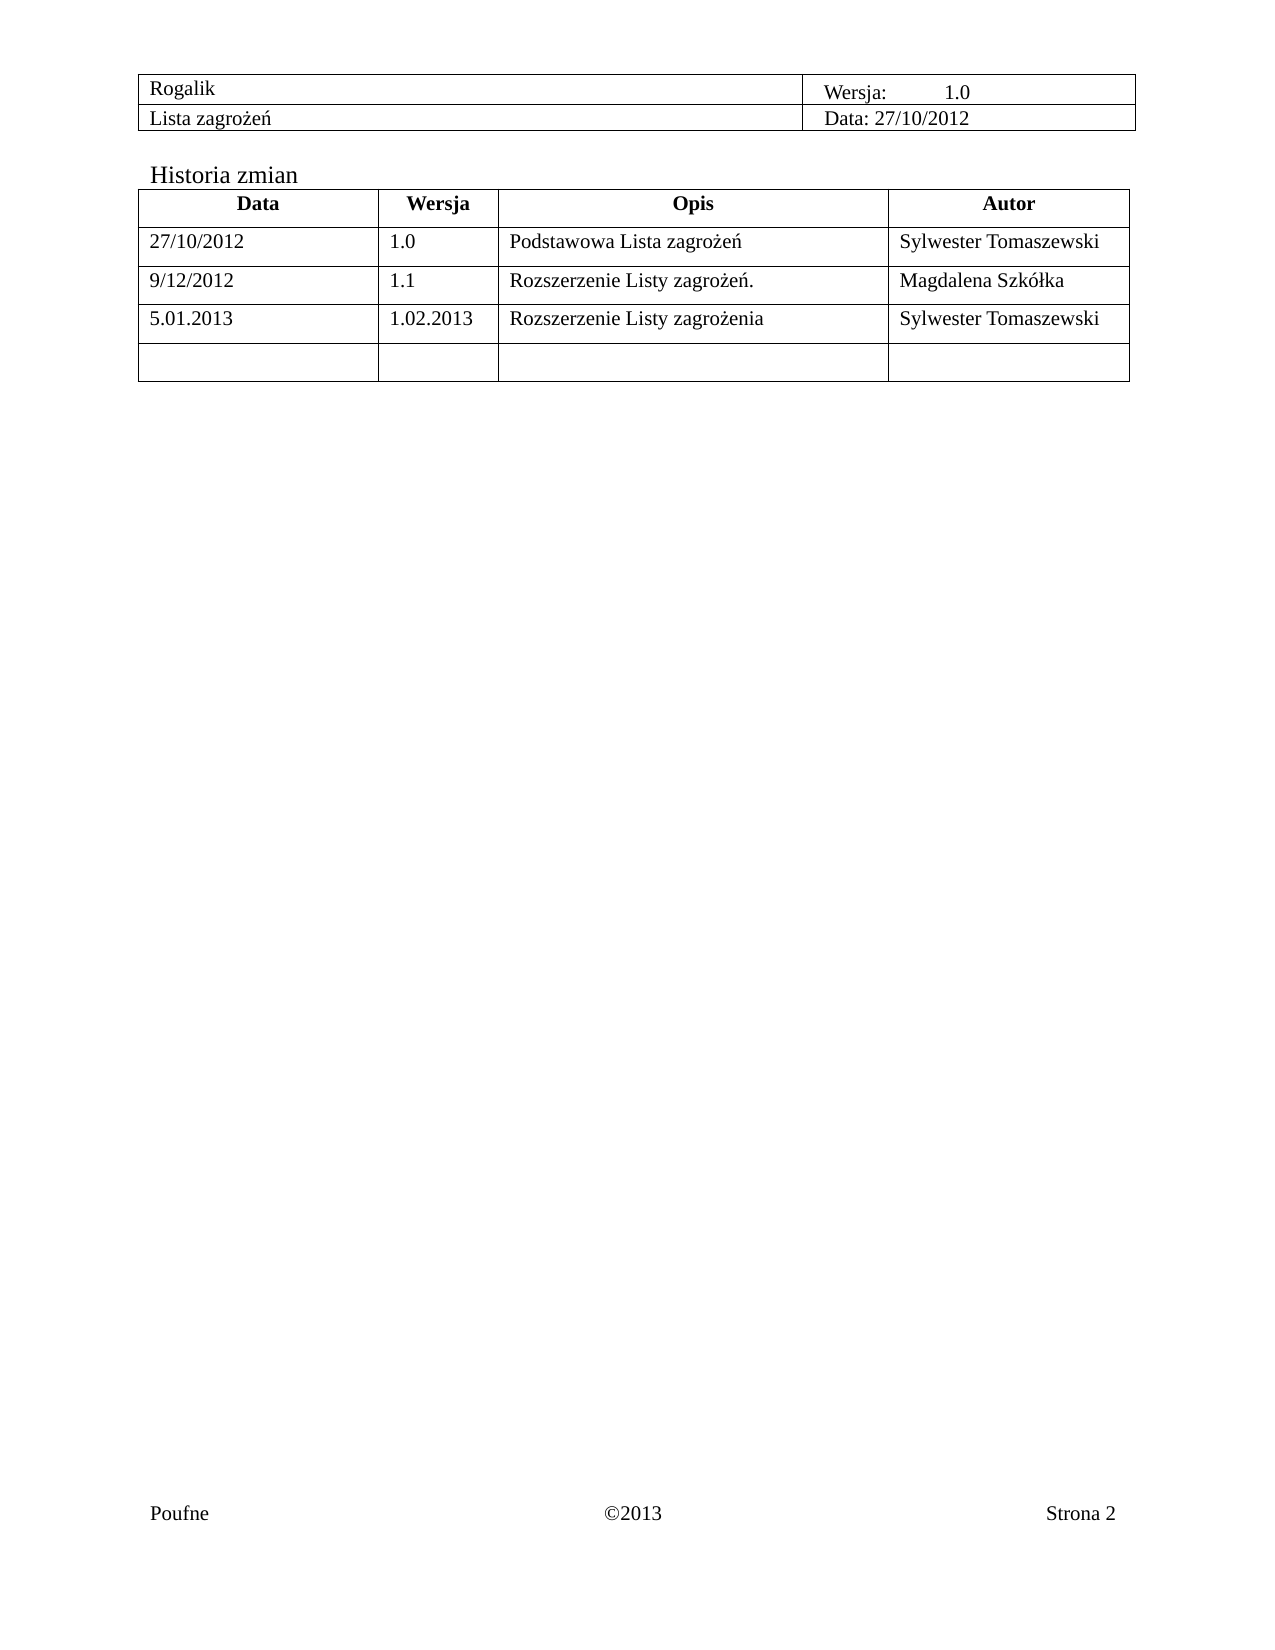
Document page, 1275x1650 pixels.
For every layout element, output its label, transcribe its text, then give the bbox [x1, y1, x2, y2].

table_cell [499, 344, 888, 381]
table_cell [139, 344, 378, 381]
table_cell [379, 344, 498, 381]
table_cell Rozszerzenie Listy zagrożeń. [499, 267, 888, 304]
table_header Autor [889, 190, 1129, 227]
table_cell Podstawowa Lista zagrożeń [499, 228, 888, 266]
table_cell Sylwester Tomaszewski [889, 305, 1129, 343]
table_cell 5.01.2013 [139, 305, 378, 343]
table_cell Sylwester Tomaszewski [889, 228, 1129, 266]
table_cell Rozszerzenie Listy zagrożenia [499, 305, 888, 343]
text Historia zmian [150, 160, 1125, 188]
table_cell 9/12/2012 [139, 267, 378, 304]
table_cell 1.0 [379, 228, 498, 266]
table_cell 1.02.2013 [379, 305, 498, 343]
table_cell Magdalena Szkółka [889, 267, 1129, 304]
table_header Opis [499, 190, 888, 227]
table_cell [889, 344, 1129, 381]
table_header Data [139, 190, 378, 227]
table_cell 27/10/2012 [139, 228, 378, 266]
table_header Wersja [379, 190, 498, 227]
table_cell 1.1 [379, 267, 498, 304]
